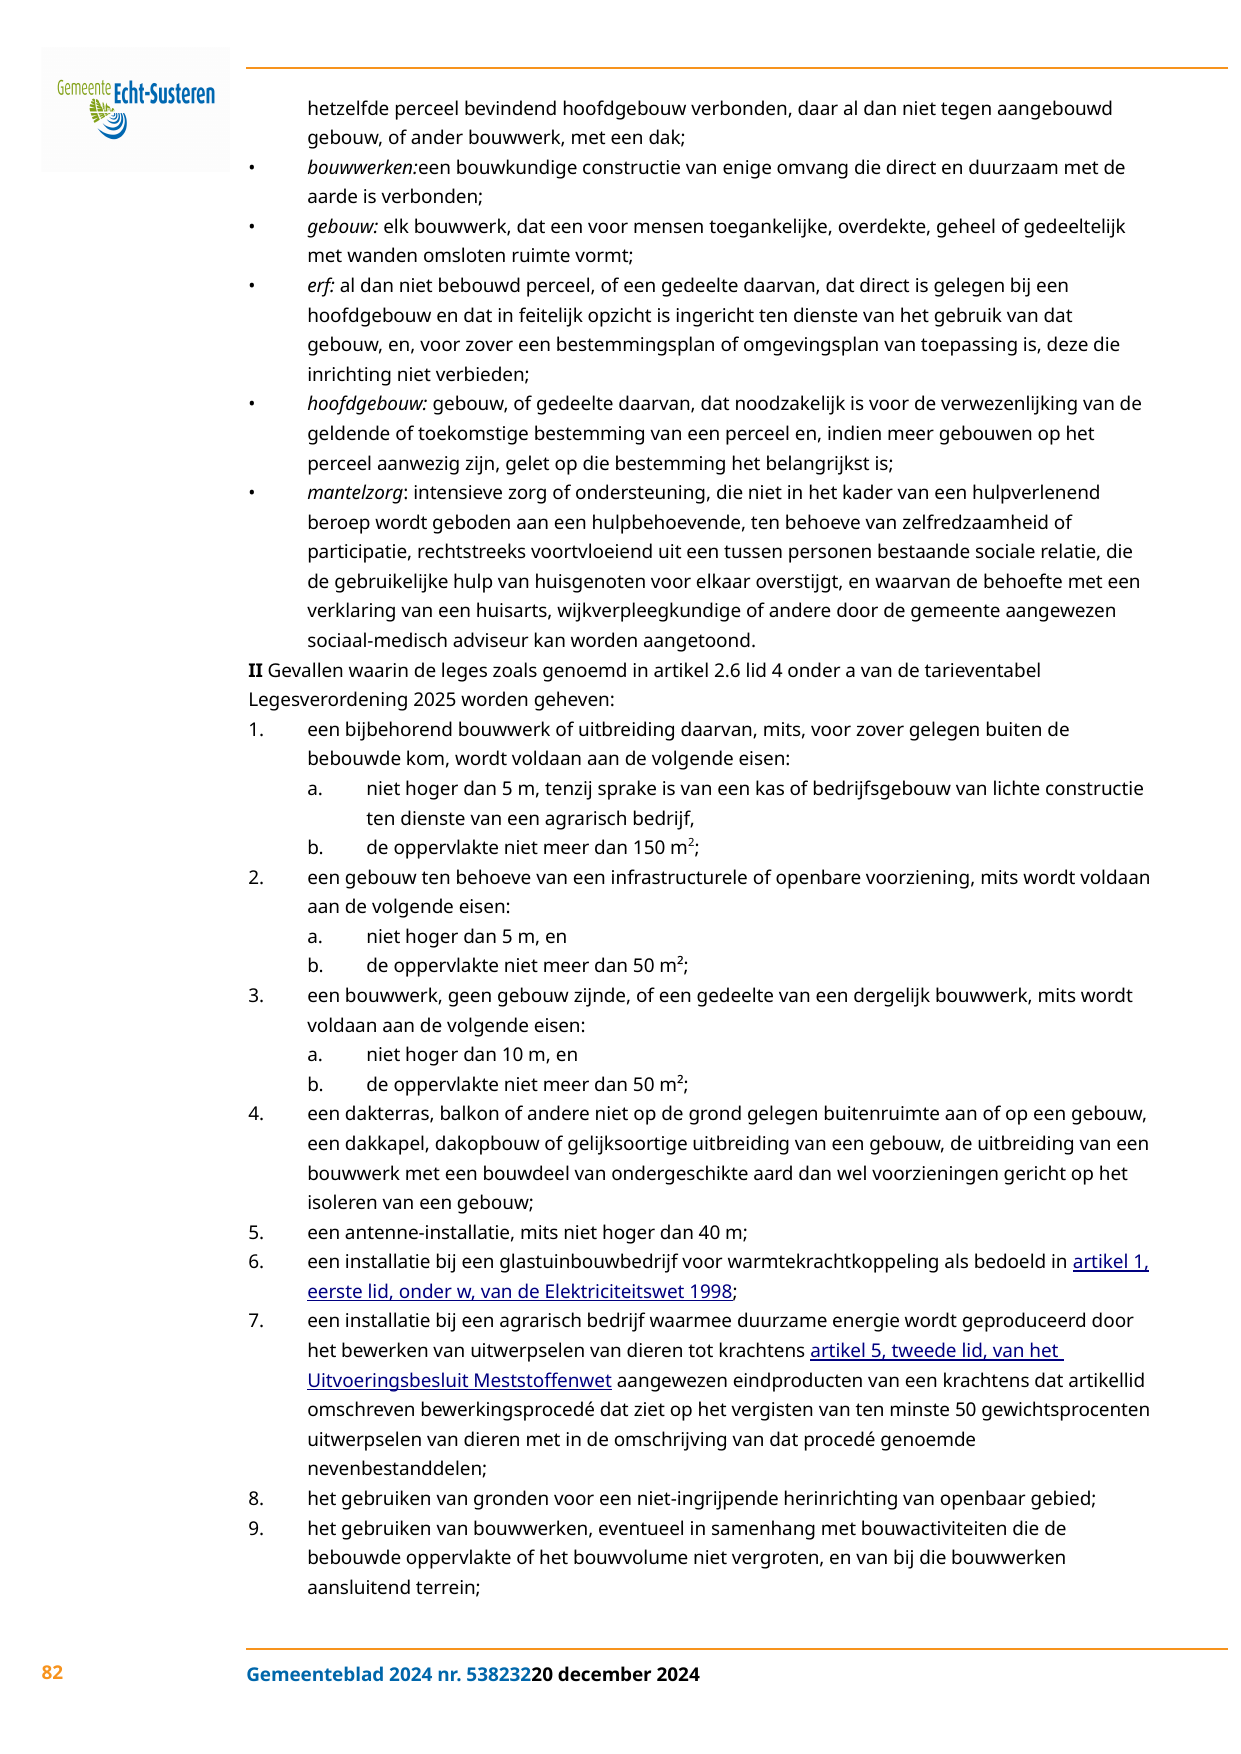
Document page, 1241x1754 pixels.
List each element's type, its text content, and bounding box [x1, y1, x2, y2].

list het gebruiken van bouwwerken, eventueel in samenhang met bouwactiviteiten die de bebouwde oppervlakte of het bouwvolume niet vergroten, en van bij die bouwwerken aansluitend terrein; [248, 1515, 1152, 1600]
list de oppervlakte niet meer dan 50 m²; [307, 1071, 1152, 1097]
list mantelzorg: intensieve zorg of ondersteuning, die niet in het kader van een hulpverlenend beroep wordt geboden aan een hulpbehoevende, ten behoeve van zelfredzaamheid of participatie, rechtstreeks voortvloeiend uit een tussen personen bestaande sociale relatie, die de gebruikelijke hulp van huisgenoten voor elkaar overstijgt, en waarvan de behoefte met een verklaring van een huisarts, wijkverpleegkundige of andere door de gemeente aangewezen sociaal-medisch adviseur kan worden aangetoond. [248, 479, 1152, 653]
list bouwwerken:een bouwkundige constructie van enige omvang die direct en duurzaam met de aarde is verbonden; [248, 154, 1152, 209]
picture [41, 47, 231, 172]
text II Gevallen waarin de leges zoals genoemd in artikel 2.6 lid 4 onder a van de tarieventabel Legesverordening 2025 worden geheven: [248, 657, 1152, 712]
list een bouwwerk, geen gebouw zijnde, of een gedeelte van een dergelijk bouwwerk, mits wordt voldaan aan de volgende eisen: [248, 982, 1152, 1038]
list een antenne-installatie, mits niet hoger dan 40 m; [248, 1219, 1152, 1245]
list een installatie bij een agrarisch bedrijf waarmee duurzame energie wordt geproduceerd door het bewerken van uitwerpselen van dieren tot krachtens artikel 5, tweede lid, van het Uitvoeringsbesluit Meststoffenwet aangewezen eindproducten van een krachtens dat artikellid omschreven bewerkingsprocedé dat ziet op het vergisten van ten minste 50 gewichtsprocenten uitwerpselen van dieren met in de omschrijving van dat procedé genoemde nevenbestanddelen; [248, 1308, 1152, 1481]
list niet hoger dan 5 m, tenzij sprake is van een kas of bedrijfsgebouw van lichte constructie ten dienste van een agrarisch bedrijf, [307, 775, 1152, 831]
list niet hoger dan 10 m, en [307, 1041, 1152, 1067]
list het gebruiken van gronden voor een niet-ingrijpende herinrichting van openbaar gebied; [248, 1485, 1152, 1511]
list niet hoger dan 5 m, en [307, 923, 1152, 949]
list hoofdgebouw: gebouw, of gedeelte daarvan, dat noodzakelijk is voor de verwezenlijking van de geldende of toekomstige bestemming van een perceel en, indien meer gebouwen op het perceel aanwezig zijn, gelet op die bestemming het belangrijkst is; [248, 391, 1152, 476]
list erf: al dan niet bebouwd perceel, of een gedeelte daarvan, dat direct is gelegen bij een hoofdgebouw en dat in feitelijk opzicht is ingericht ten dienste van het gebruik van dat gebouw, en, voor zover een bestemmingsplan of omgevingsplan van toepassing is, deze die inrichting niet verbieden; [248, 272, 1152, 387]
list gebouw: elk bouwwerk, dat een voor mensen toegankelijke, overdekte, geheel of gedeeltelijk met wanden omsloten ruimte vormt; [248, 213, 1152, 268]
list een installatie bij een glastuinbouwbedrijf voor warmtekrachtkoppeling als bedoeld in artikel 1, eerste lid, onder w, van de Elektriciteitswet 1998; [248, 1248, 1152, 1304]
list een dakterras, balkon of andere niet op de grond gelegen buitenruimte aan of op een gebouw, een dakkapel, dakopbouw of gelijksoortige uitbreiding van een gebouw, de uitbreiding van een bouwwerk met een bouwdeel van ondergeschikte aard dan wel voorzieningen gericht op het isoleren van een gebouw; [248, 1101, 1152, 1215]
list een bijbehorend bouwwerk of uitbreiding daarvan, mits, voor zover gelegen buiten de bebouwde kom, wordt voldaan aan de volgende eisen: [248, 716, 1152, 771]
list de oppervlakte niet meer dan 50 m²; [307, 953, 1152, 978]
list een gebouw ten behoeve van een infrastructurele of openbare voorziening, mits wordt voldaan aan de volgende eisen: [248, 864, 1152, 919]
list hetzelfde perceel bevindend hoofdgebouw verbonden, daar al dan niet tegen aangebouwd gebouw, of ander bouwwerk, met een dak; [248, 95, 1152, 150]
list de oppervlakte niet meer dan 150 m2; [307, 834, 1152, 860]
